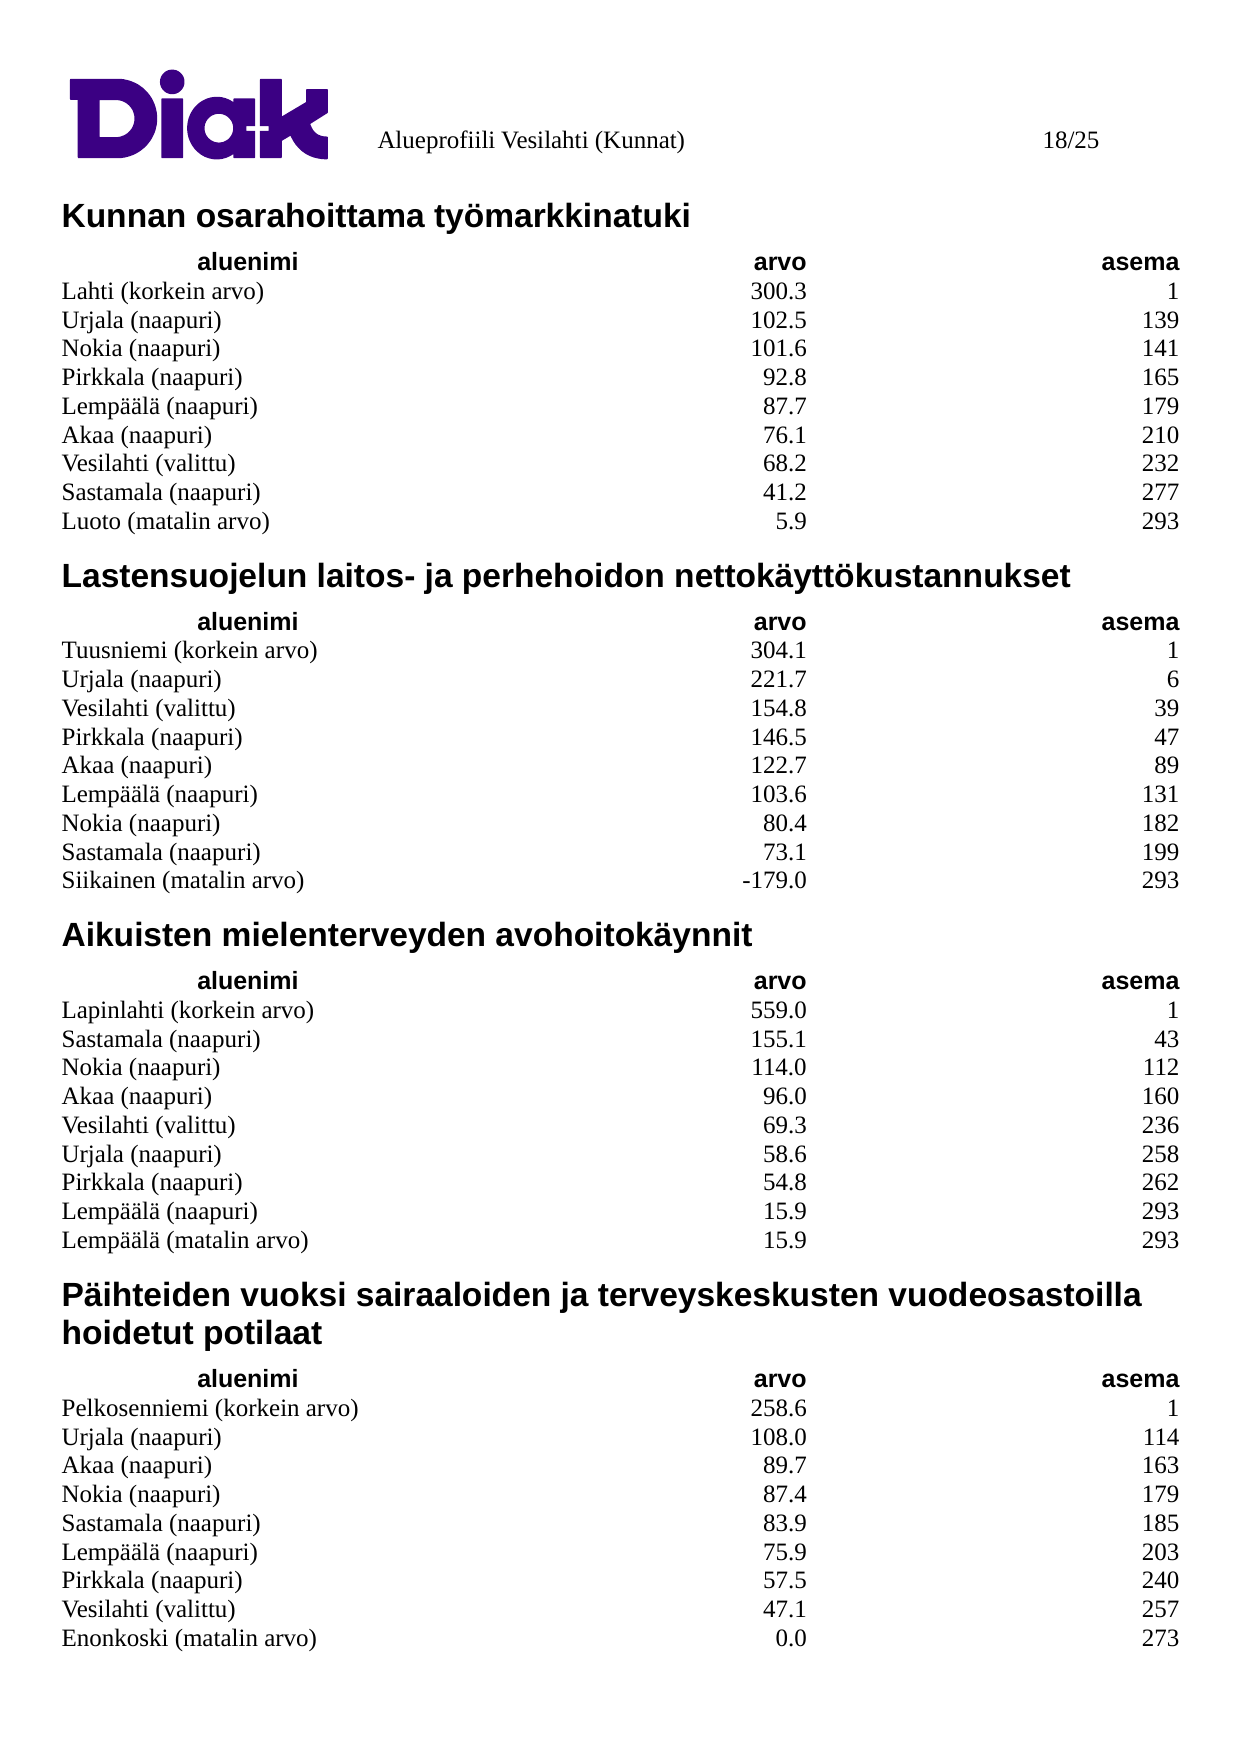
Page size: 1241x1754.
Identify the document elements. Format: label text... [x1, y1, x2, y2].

table_cell 257 [806, 1594, 1179, 1623]
table_cell 43 [806, 1024, 1179, 1052]
table_header arvo [434, 607, 806, 636]
table_cell 293 [806, 506, 1179, 535]
table_cell 15.9 [434, 1225, 806, 1254]
table_cell 69.3 [434, 1110, 806, 1139]
table_cell Pelkosenniemi (korkein arvo) [61, 1393, 434, 1422]
table_cell 179 [806, 391, 1179, 420]
table_cell Tuusniemi (korkein arvo) [61, 636, 434, 664]
table_cell Vesilahti (valittu) [61, 449, 434, 477]
table_cell 165 [806, 362, 1179, 391]
table_cell Sastamala (naapuri) [61, 837, 434, 866]
table_cell 199 [806, 837, 1179, 866]
table_cell 179 [806, 1479, 1179, 1508]
table_header aluenimi [61, 1364, 434, 1393]
table_cell Enonkoski (matalin arvo) [61, 1623, 434, 1652]
table_cell 559.0 [434, 995, 806, 1024]
table_cell 89.7 [434, 1451, 806, 1479]
table_cell Lempäälä (naapuri) [61, 1196, 434, 1225]
table_cell 182 [806, 808, 1179, 837]
table_cell 163 [806, 1451, 1179, 1479]
table_cell Lempäälä (naapuri) [61, 779, 434, 808]
table_cell 39 [806, 693, 1179, 722]
table_cell 232 [806, 449, 1179, 477]
table_cell 146.5 [434, 722, 806, 751]
table_cell 57.5 [434, 1566, 806, 1594]
table_cell 203 [806, 1537, 1179, 1566]
table_cell 185 [806, 1508, 1179, 1537]
table_cell 160 [806, 1081, 1179, 1110]
table_cell Pirkkala (naapuri) [61, 1566, 434, 1594]
table_cell 108.0 [434, 1422, 806, 1451]
table_cell Pirkkala (naapuri) [61, 722, 434, 751]
table_cell 102.5 [434, 305, 806, 333]
table_cell Luoto (matalin arvo) [61, 506, 434, 535]
table_cell 58.6 [434, 1139, 806, 1167]
table_cell Akaa (naapuri) [61, 1081, 434, 1110]
table_cell 68.2 [434, 449, 806, 477]
table_cell 240 [806, 1566, 1179, 1594]
table_cell 293 [806, 1225, 1179, 1254]
table_cell 92.8 [434, 362, 806, 391]
table_cell 154.8 [434, 693, 806, 722]
subtitle Aikuisten mielenterveyden avohoitokäynnit [61, 915, 1179, 954]
table_cell 1 [806, 1393, 1179, 1422]
table_cell Nokia (naapuri) [61, 1053, 434, 1081]
table_cell 87.7 [434, 391, 806, 420]
table_cell 54.8 [434, 1168, 806, 1196]
table_cell 73.1 [434, 837, 806, 866]
table_cell Vesilahti (valittu) [61, 693, 434, 722]
table_cell 139 [806, 305, 1179, 333]
subtitle Kunnan osarahoittama työmarkkinatuki [61, 196, 1179, 235]
table_cell 5.9 [434, 506, 806, 535]
table_cell 221.7 [434, 664, 806, 693]
table_cell Akaa (naapuri) [61, 751, 434, 779]
table_header asema [806, 1364, 1179, 1393]
table_cell 1 [806, 636, 1179, 664]
table_cell 15.9 [434, 1196, 806, 1225]
table_cell 103.6 [434, 779, 806, 808]
table_cell Lempäälä (naapuri) [61, 391, 434, 420]
table_cell Siikainen (matalin arvo) [61, 866, 434, 894]
table_cell 83.9 [434, 1508, 806, 1537]
table_header arvo [434, 966, 806, 995]
table_cell Sastamala (naapuri) [61, 477, 434, 506]
table_header aluenimi [61, 607, 434, 636]
table_cell -179.0 [434, 866, 806, 894]
table_cell 89 [806, 751, 1179, 779]
table_cell Pirkkala (naapuri) [61, 1168, 434, 1196]
table_cell 236 [806, 1110, 1179, 1139]
table_cell 114.0 [434, 1053, 806, 1081]
table_cell 304.1 [434, 636, 806, 664]
table_cell Urjala (naapuri) [61, 1422, 434, 1451]
table_cell 76.1 [434, 420, 806, 448]
table_cell Pirkkala (naapuri) [61, 362, 434, 391]
table_cell 258.6 [434, 1393, 806, 1422]
subtitle Päihteiden vuoksi sairaaloiden ja terveyskeskusten vuodeosastoilla hoidetut potilaat [61, 1274, 1179, 1352]
table_cell 47.1 [434, 1594, 806, 1623]
table_cell Urjala (naapuri) [61, 305, 434, 333]
table_cell 293 [806, 1196, 1179, 1225]
table_cell Urjala (naapuri) [61, 664, 434, 693]
table_cell 80.4 [434, 808, 806, 837]
table_cell 277 [806, 477, 1179, 506]
table_header asema [806, 607, 1179, 636]
table_cell Sastamala (naapuri) [61, 1024, 434, 1052]
table_cell 210 [806, 420, 1179, 448]
table_header arvo [434, 1364, 806, 1393]
table_cell 6 [806, 664, 1179, 693]
table_cell 131 [806, 779, 1179, 808]
table_header arvo [434, 247, 806, 276]
table_cell 262 [806, 1168, 1179, 1196]
table_header asema [806, 966, 1179, 995]
table_cell 96.0 [434, 1081, 806, 1110]
table_cell Vesilahti (valittu) [61, 1594, 434, 1623]
table_cell Sastamala (naapuri) [61, 1508, 434, 1537]
table_cell 155.1 [434, 1024, 806, 1052]
table_cell 112 [806, 1053, 1179, 1081]
table_cell Lapinlahti (korkein arvo) [61, 995, 434, 1024]
table_header aluenimi [61, 966, 434, 995]
table_cell 1 [806, 995, 1179, 1024]
table_cell Vesilahti (valittu) [61, 1110, 434, 1139]
table_cell 141 [806, 334, 1179, 362]
table_cell 300.3 [434, 276, 806, 305]
table_cell Nokia (naapuri) [61, 1479, 434, 1508]
table_cell 273 [806, 1623, 1179, 1652]
table_cell Nokia (naapuri) [61, 334, 434, 362]
table_header asema [806, 247, 1179, 276]
table_cell 122.7 [434, 751, 806, 779]
table_cell Akaa (naapuri) [61, 1451, 434, 1479]
table_cell 114 [806, 1422, 1179, 1451]
subtitle Lastensuojelun laitos- ja perhehoidon nettokäyttökustannukset [61, 556, 1179, 594]
table_cell 41.2 [434, 477, 806, 506]
table_cell 1 [806, 276, 1179, 305]
table_cell 293 [806, 866, 1179, 894]
table_cell Lempäälä (naapuri) [61, 1537, 434, 1566]
table_cell 0.0 [434, 1623, 806, 1652]
table_cell Lahti (korkein arvo) [61, 276, 434, 305]
table_cell Lempäälä (matalin arvo) [61, 1225, 434, 1254]
table_header aluenimi [61, 247, 434, 276]
table_cell 87.4 [434, 1479, 806, 1508]
table_cell 101.6 [434, 334, 806, 362]
table_cell Akaa (naapuri) [61, 420, 434, 448]
table_cell 47 [806, 722, 1179, 751]
table_cell Urjala (naapuri) [61, 1139, 434, 1167]
table_cell Nokia (naapuri) [61, 808, 434, 837]
table_cell 258 [806, 1139, 1179, 1167]
table_cell 75.9 [434, 1537, 806, 1566]
